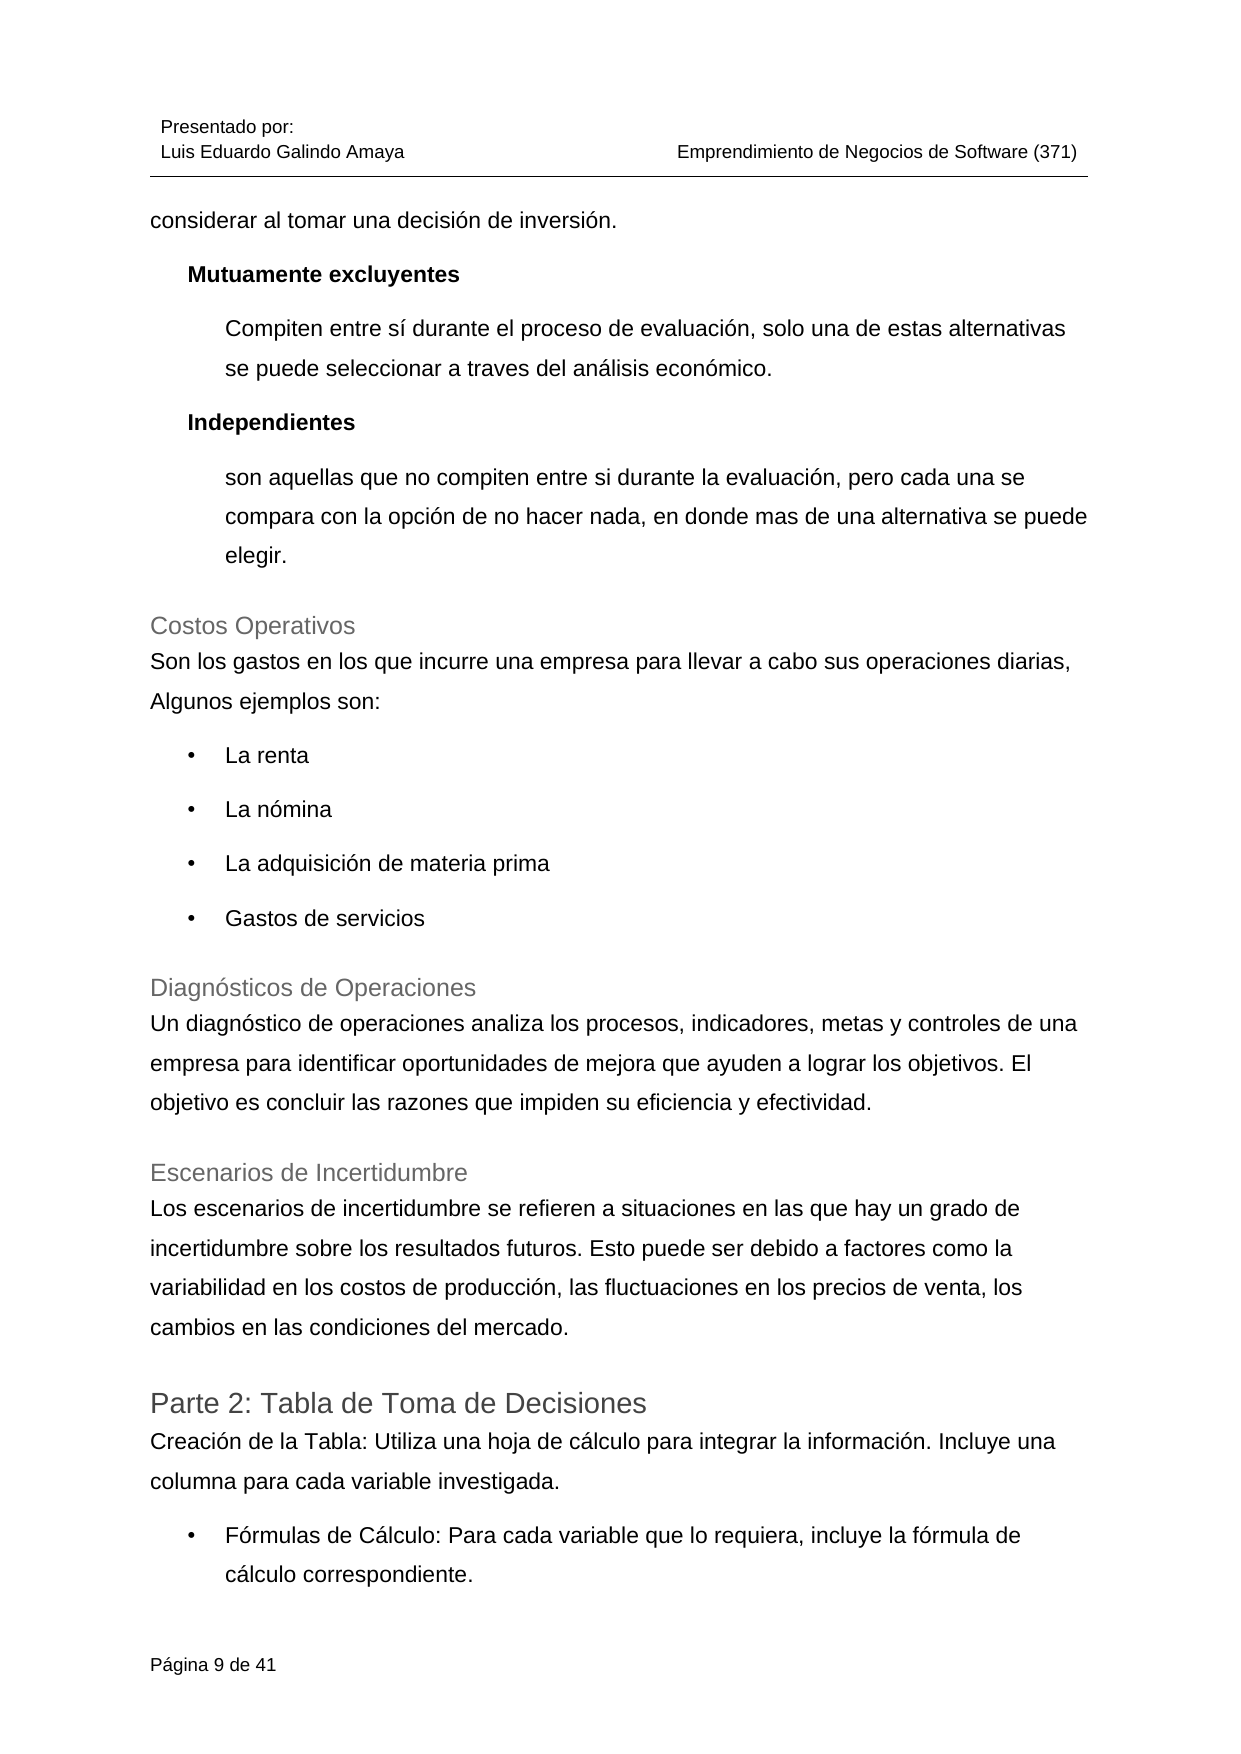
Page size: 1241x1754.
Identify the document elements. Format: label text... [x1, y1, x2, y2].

list Fórmulas de Cálculo: Para cada variable que lo requiera, incluye la fórmula de cálculo correspondiente. [187, 1522, 1090, 1588]
list Gastos de servicios [187, 905, 1090, 931]
text Son los gastos en los que incurre una empresa para llevar a cabo sus operaciones diarias, Algunos ejemplos son: [150, 648, 1090, 714]
subtitle Parte 2: Tabla de Toma de Decisiones [150, 1386, 1090, 1420]
list La adquisición de materia prima [187, 850, 1090, 877]
subtitle Costos Operativos [150, 611, 1090, 640]
subtitle Diagnósticos de Operaciones [150, 973, 1090, 1002]
list Independientes [150, 409, 1090, 436]
list Mutuamente excluyentes [150, 261, 1090, 287]
list La renta [187, 742, 1090, 768]
list La nómina [187, 796, 1090, 822]
subtitle Escenarios de Incertidumbre [150, 1158, 1090, 1187]
text Los escenarios de incertidumbre se refieren a situaciones en las que hay un grado de incertidumbre sobre los resultados futuros. Esto puede ser debido a factores como la variabilidad en los costos de producción, las fluctuaciones en los precios de venta, los cambios en las condiciones del mercado. [150, 1195, 1090, 1340]
list Compiten entre sí durante el proceso de evaluación, solo una de estas alternativas se puede seleccionar a traves del análisis económico. [150, 315, 1090, 381]
list son aquellas que no compiten entre si durante la evaluación, pero cada una se compara con la opción de no hacer nada, en donde mas de una alternativa se puede elegir. [150, 463, 1090, 569]
text Creación de la Tabla: Utiliza una hoja de cálculo para integrar la información. Incluye una columna para cada variable investigada. [150, 1428, 1090, 1494]
text considerar al tomar una decisión de inversión. [150, 207, 1090, 233]
text Un diagnóstico de operaciones analiza los procesos, indicadores, metas y controles de una empresa para identificar oportunidades de mejora que ayuden a lograr los objetivos. El objetivo es concluir las razones que impiden su eficiencia y efectividad. [150, 1010, 1090, 1116]
